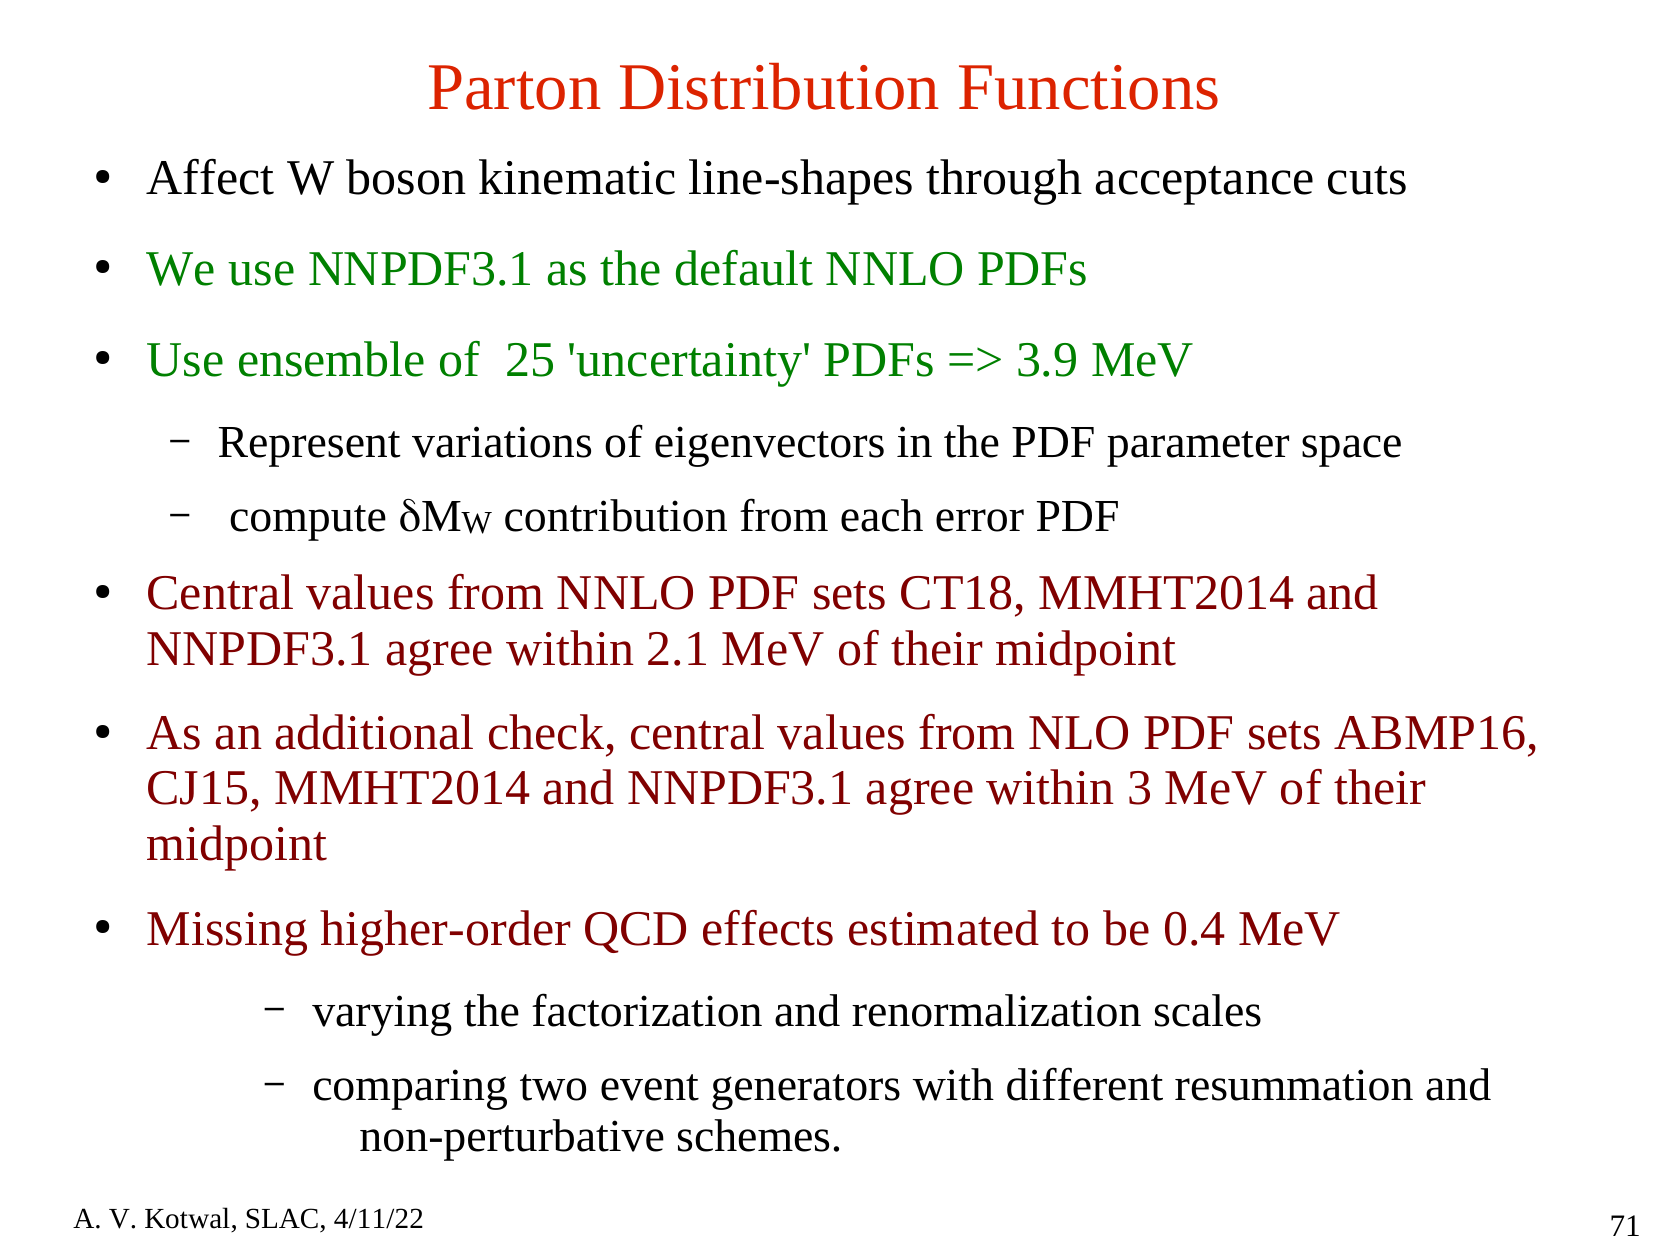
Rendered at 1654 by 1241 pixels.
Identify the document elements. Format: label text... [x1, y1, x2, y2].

list Affect W boson kinematic line-shapes through acceptance cuts We use NNPDF3.1 as the default NNLO PDFs Use ensemble of 25 'uncertainty' PDFs => 3.9 MeV Represent variations of eigenvectors in the PDF parameter space compute δMW contribution from each error PDF Central values from NNLO PDF sets CT18, MMHT2014 and NNPDF3.1 agree within 2.1 MeV of their midpoint As an additional check, central values from NLO PDF sets ABMP16, CJ15, MMHT2014 and NNPDF3.1 agree within 3 MeV of their midpoint Missing higher-order QCD effects estimated to be 0.4 MeV varying the factorization and renormalization scales comparing two event generators with different resummation and non-perturbative schemes. [76, 150, 1577, 1173]
title Parton Distribution Functions [286, 26, 1363, 148]
